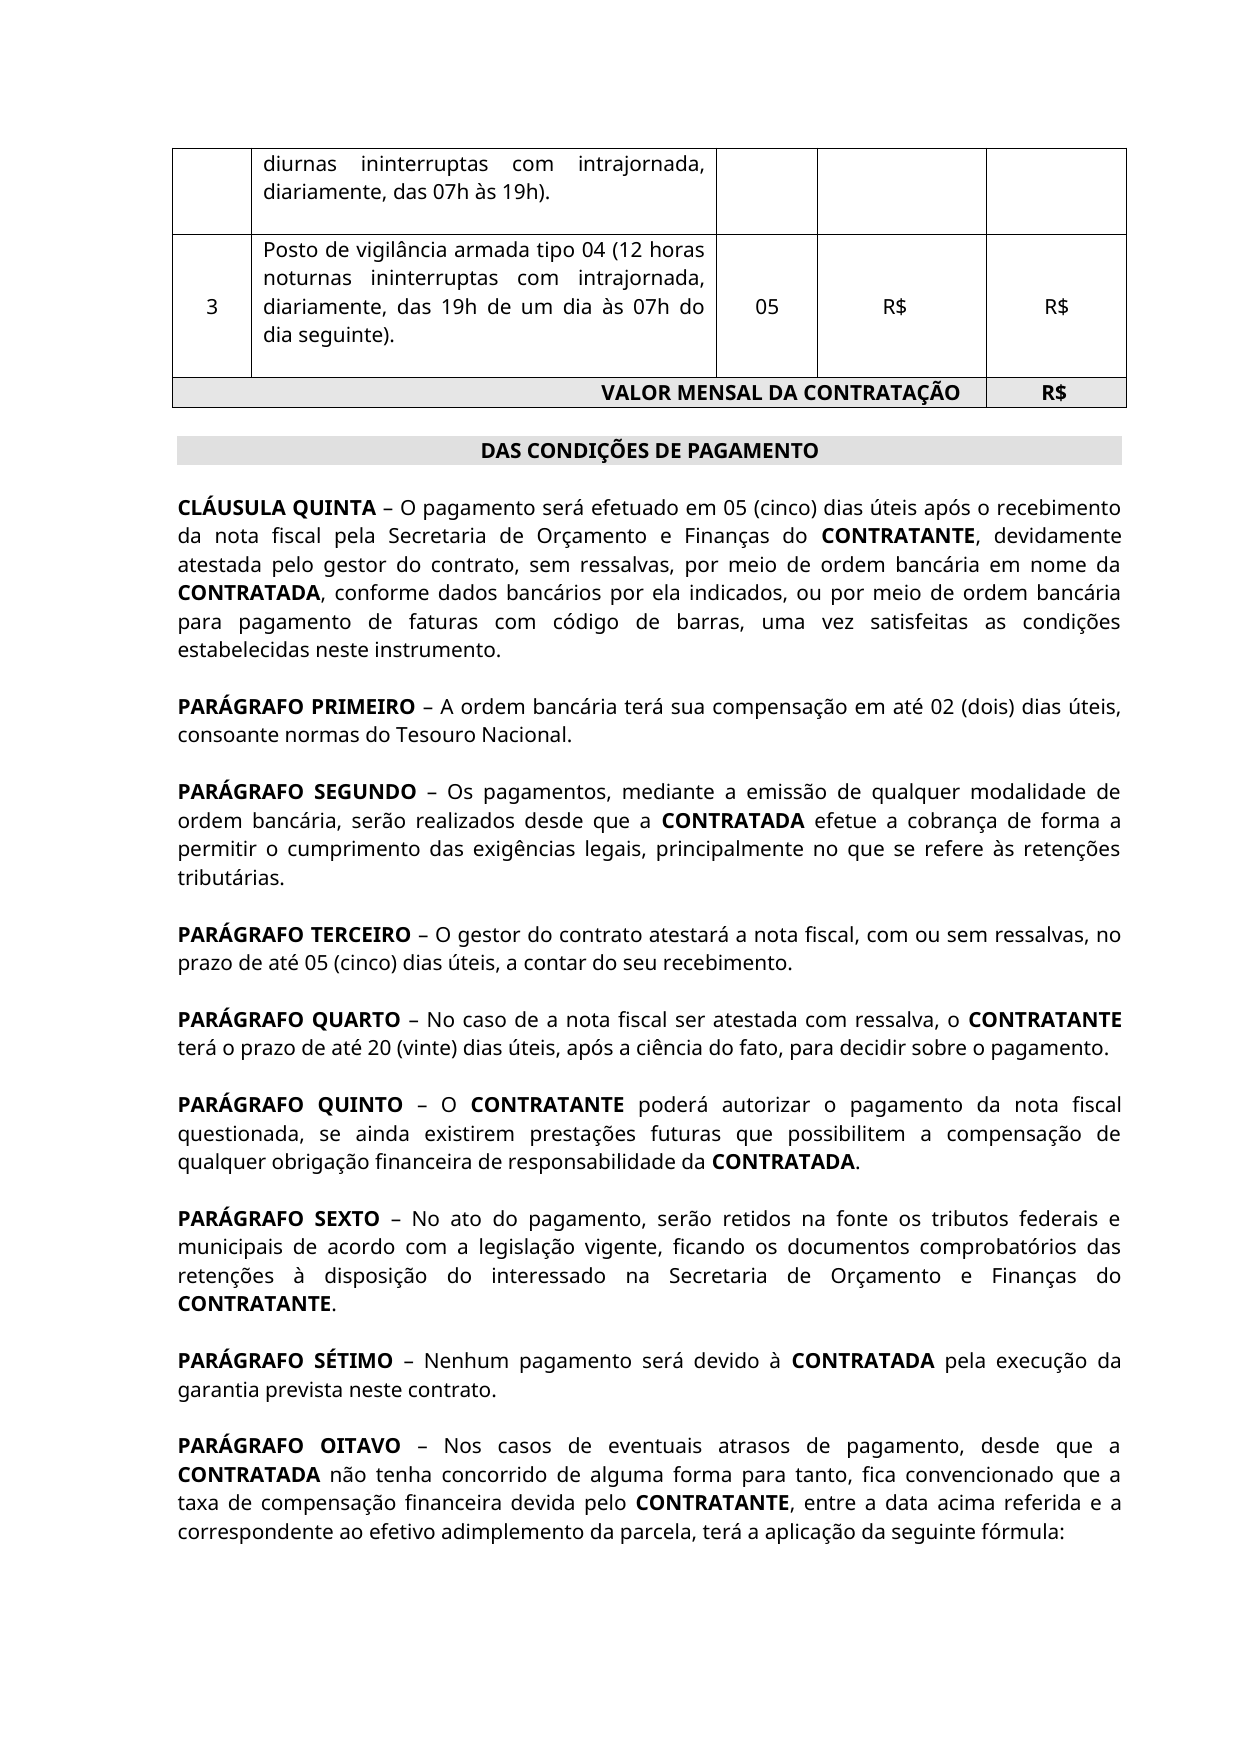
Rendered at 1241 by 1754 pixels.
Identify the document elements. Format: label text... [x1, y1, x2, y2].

table_cell R$ [818, 235, 986, 377]
text PARÁGRAFO SÉTIMO – Nenhum pagamento será devido à CONTRATADA pela execução da garantia prevista neste contrato. [177, 1346, 1122, 1403]
table_cell R$ [987, 235, 1126, 377]
table_cell 3 [173, 235, 251, 377]
table_cell R$ [987, 378, 1126, 407]
table_cell [818, 149, 986, 234]
text PARÁGRAFO TERCEIRO – O gestor do contrato atestará a nota fiscal, com ou sem ressalvas, no prazo de até 05 (cinco) dias úteis, a contar do seu recebimento. [177, 920, 1122, 977]
table_cell VALOR MENSAL DA CONTRATAÇÃO [173, 378, 986, 407]
text PARÁGRAFO SEXTO – No ato do pagamento, serão retidos na fonte os tributos federais e municipais de acordo com a legislação vigente, ficando os documentos comprobatórios das retenções à disposição do interessado na Secretaria de Orçamento e Finanças do CONTRATANTE. [177, 1204, 1122, 1318]
subtitle DAS CONDIÇÕES DE PAGAMENTO [177, 436, 1122, 465]
text PARÁGRAFO QUINTO – O CONTRATANTE poderá autorizar o pagamento da nota fiscal questionada, se ainda existirem prestações futuras que possibilitem a compensação de qualquer obrigação financeira de responsabilidade da CONTRATADA. [177, 1090, 1122, 1176]
table_cell [173, 149, 251, 234]
table_cell Posto de vigilância armada tipo 04 (12 horas noturnas ininterruptas com intrajornada, diariamente, das 19h de um dia às 07h do dia seguinte). [252, 235, 716, 377]
text PARÁGRAFO PRIMEIRO – A ordem bancária terá sua compensação em até 02 (dois) dias úteis, consoante normas do Tesouro Nacional. [177, 692, 1122, 749]
text PARÁGRAFO QUARTO – No caso de a nota fiscal ser atestada com ressalva, o CONTRATANTE terá o prazo de até 20 (vinte) dias úteis, após a ciência do fato, para decidir sobre o pagamento. [177, 1005, 1122, 1062]
table_cell [717, 149, 817, 234]
table_cell diurnas ininterruptas com intrajornada, diariamente, das 07h às 19h). [252, 149, 716, 234]
text CLÁUSULA QUINTA – O pagamento será efetuado em 05 (cinco) dias úteis após o recebimento da nota fiscal pela Secretaria de Orçamento e Finanças do CONTRATANTE, devidamente atestada pelo gestor do contrato, sem ressalvas, por meio de ordem bancária em nome da CONTRATADA, conforme dados bancários por ela indicados, ou por meio de ordem bancária para pagamento de faturas com código de barras, uma vez satisfeitas as condições estabelecidas neste instrumento. [177, 493, 1122, 664]
table_cell 05 [717, 235, 817, 377]
text PARÁGRAFO OITAVO – Nos casos de eventuais atrasos de pagamento, desde que a CONTRATADA não tenha concorrido de alguma forma para tanto, fica convencionado que a taxa de compensação financeira devida pelo CONTRATANTE, entre a data acima referida e a correspondente ao efetivo adimplemento da parcela, terá a aplicação da seguinte fórmula: [177, 1432, 1122, 1545]
text PARÁGRAFO SEGUNDO – Os pagamentos, mediante a emissão de qualquer modalidade de ordem bancária, serão realizados desde que a CONTRATADA efetue a cobrança de forma a permitir o cumprimento das exigências legais, principalmente no que se refere às retenções tributárias. [177, 777, 1122, 891]
table_cell [987, 149, 1126, 234]
